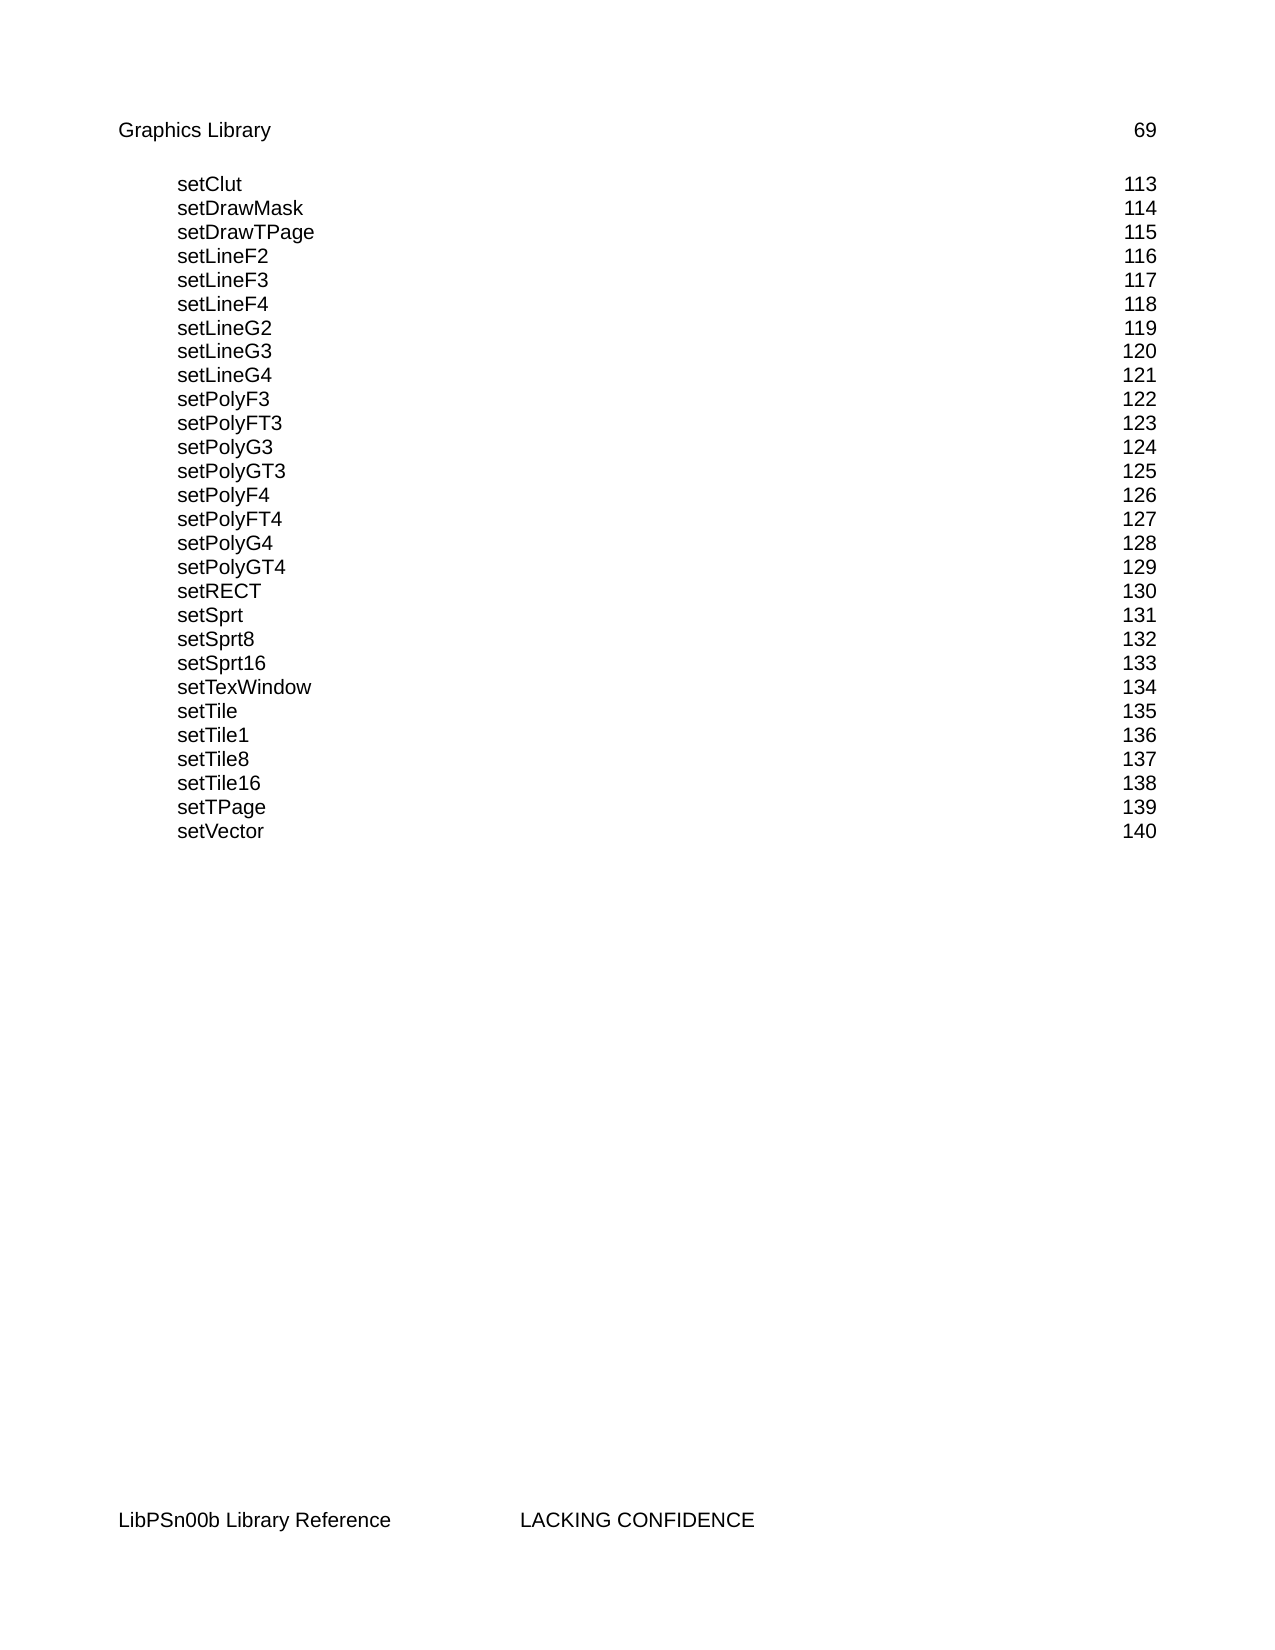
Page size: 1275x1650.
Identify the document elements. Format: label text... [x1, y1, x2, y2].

text setLineF4 118 [177, 291, 1157, 315]
text setLineF2 116 [177, 243, 1157, 267]
text setPolyG4 128 [177, 531, 1157, 555]
text setLineG3 120 [177, 339, 1157, 363]
text setTexWindow 134 [177, 675, 1157, 699]
text setClut 113 [177, 172, 1157, 196]
text setSprt8 132 [177, 627, 1157, 651]
text setPolyF4 126 [177, 483, 1157, 507]
text setVector 140 [177, 818, 1157, 842]
text setDrawTPage 115 [177, 219, 1157, 243]
text setPolyGT4 129 [177, 555, 1157, 579]
text setTile 135 [177, 699, 1157, 723]
text setPolyFT4 127 [177, 507, 1157, 531]
text setPolyGT3 125 [177, 459, 1157, 483]
text setTPage 139 [177, 794, 1157, 818]
text setPolyFT3 123 [177, 411, 1157, 435]
text setDrawMask 114 [177, 196, 1157, 219]
text setRECT 130 [177, 579, 1157, 603]
text setTile8 137 [177, 747, 1157, 771]
text setTile1 136 [177, 723, 1157, 747]
text setSprt16 133 [177, 651, 1157, 675]
text setTile16 138 [177, 771, 1157, 794]
text setLineG2 119 [177, 315, 1157, 339]
text setPolyG3 124 [177, 435, 1157, 459]
text setSprt 131 [177, 603, 1157, 627]
text setPolyF3 122 [177, 387, 1157, 411]
text setLineF3 117 [177, 267, 1157, 291]
text setLineG4 121 [177, 363, 1157, 387]
